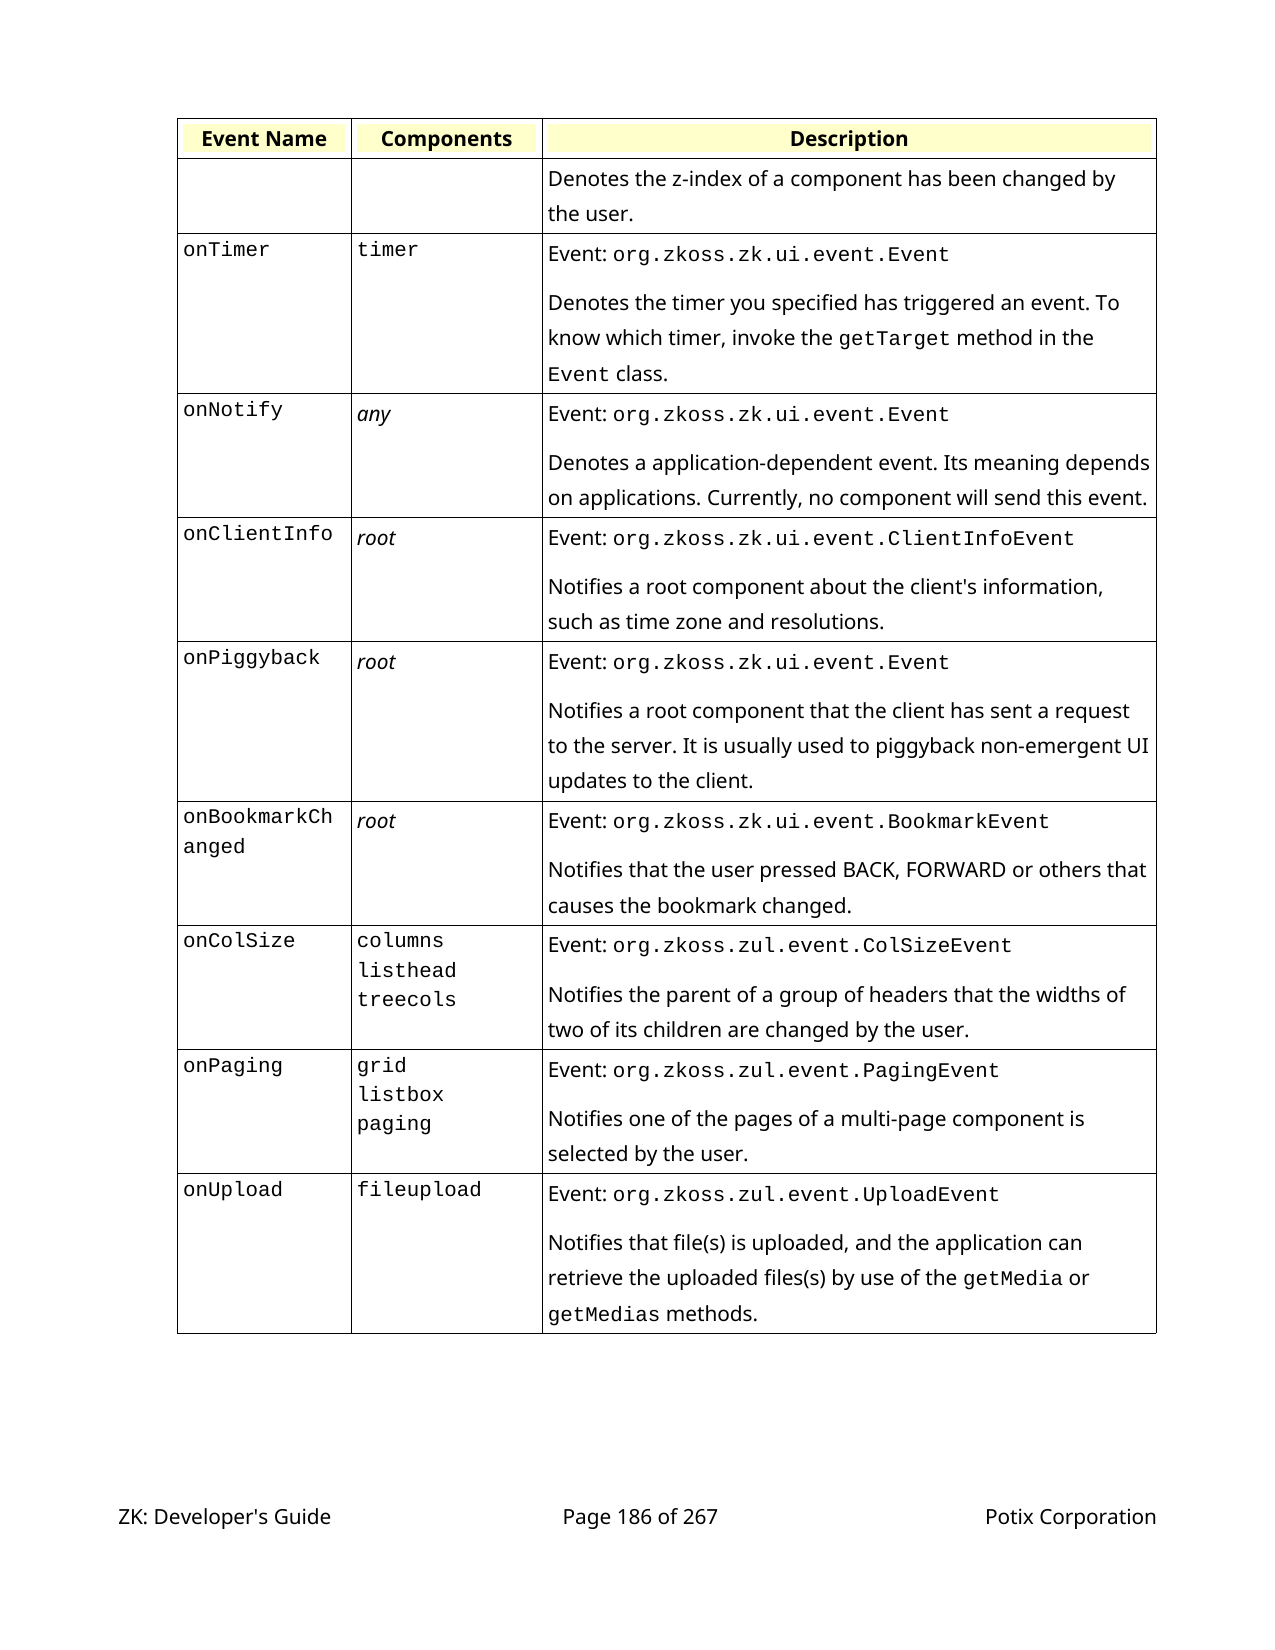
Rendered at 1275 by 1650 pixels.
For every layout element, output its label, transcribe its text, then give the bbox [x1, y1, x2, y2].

table_cell Event: org.zkoss.zk.ui.event.ClientInfoEvent Notifies a root component about the client's information, such as time zone and resolutions. [543, 518, 1156, 641]
table_cell root [352, 518, 542, 641]
table_cell [352, 159, 542, 233]
table_cell onNotify [178, 394, 351, 517]
table_cell onUpload [178, 1174, 351, 1333]
table_cell Event: org.zkoss.zk.ui.event.Event Notifies a root component that the client has sent a request to the server. It is usually used to piggyback non-emergent UI updates to the client. [543, 642, 1156, 801]
table_cell onTimer [178, 234, 351, 393]
table_cell grid listbox paging [352, 1050, 542, 1173]
table_cell onClientInfo [178, 518, 351, 641]
table_cell onBookmarkChanged [178, 802, 351, 925]
table_cell Event: org.zkoss.zk.ui.event.Event Denotes a application-dependent event. Its meaning depends on applications. Currently, no component will send this event. [543, 394, 1156, 517]
table_cell columns listhead treecols [352, 926, 542, 1049]
table_cell Denotes the z-index of a component has been changed by the user. [543, 159, 1156, 233]
table_cell Event: org.zkoss.zul.event.UploadEvent Notifies that file(s) is uploaded, and the application can retrieve the uploaded files(s) by use of the getMedia or getMedias methods. [543, 1174, 1156, 1333]
table_header Components [352, 119, 542, 158]
table_cell onPiggyback [178, 642, 351, 801]
table_cell fileupload [352, 1174, 542, 1333]
table_cell timer [352, 234, 542, 393]
table_cell root [352, 642, 542, 801]
table_cell onPaging [178, 1050, 351, 1173]
table_cell Event: org.zkoss.zul.event.PagingEvent Notifies one of the pages of a multi-page component is selected by the user. [543, 1050, 1156, 1173]
table_header Description [543, 119, 1156, 158]
table_cell Event: org.zkoss.zk.ui.event.Event Denotes the timer you specified has triggered an event. To know which timer, invoke the getTarget method in the Event class. [543, 234, 1156, 393]
table_cell any [352, 394, 542, 517]
table_cell Event: org.zkoss.zul.event.ColSizeEvent Notifies the parent of a group of headers that the widths of two of its children are changed by the user. [543, 926, 1156, 1049]
table_cell root [352, 802, 542, 925]
table_header Event Name [178, 119, 351, 158]
table_cell [178, 159, 351, 233]
table_cell Event: org.zkoss.zk.ui.event.BookmarkEvent Notifies that the user pressed BACK, FORWARD or others that causes the bookmark changed. [543, 802, 1156, 925]
table_cell onColSize [178, 926, 351, 1049]
